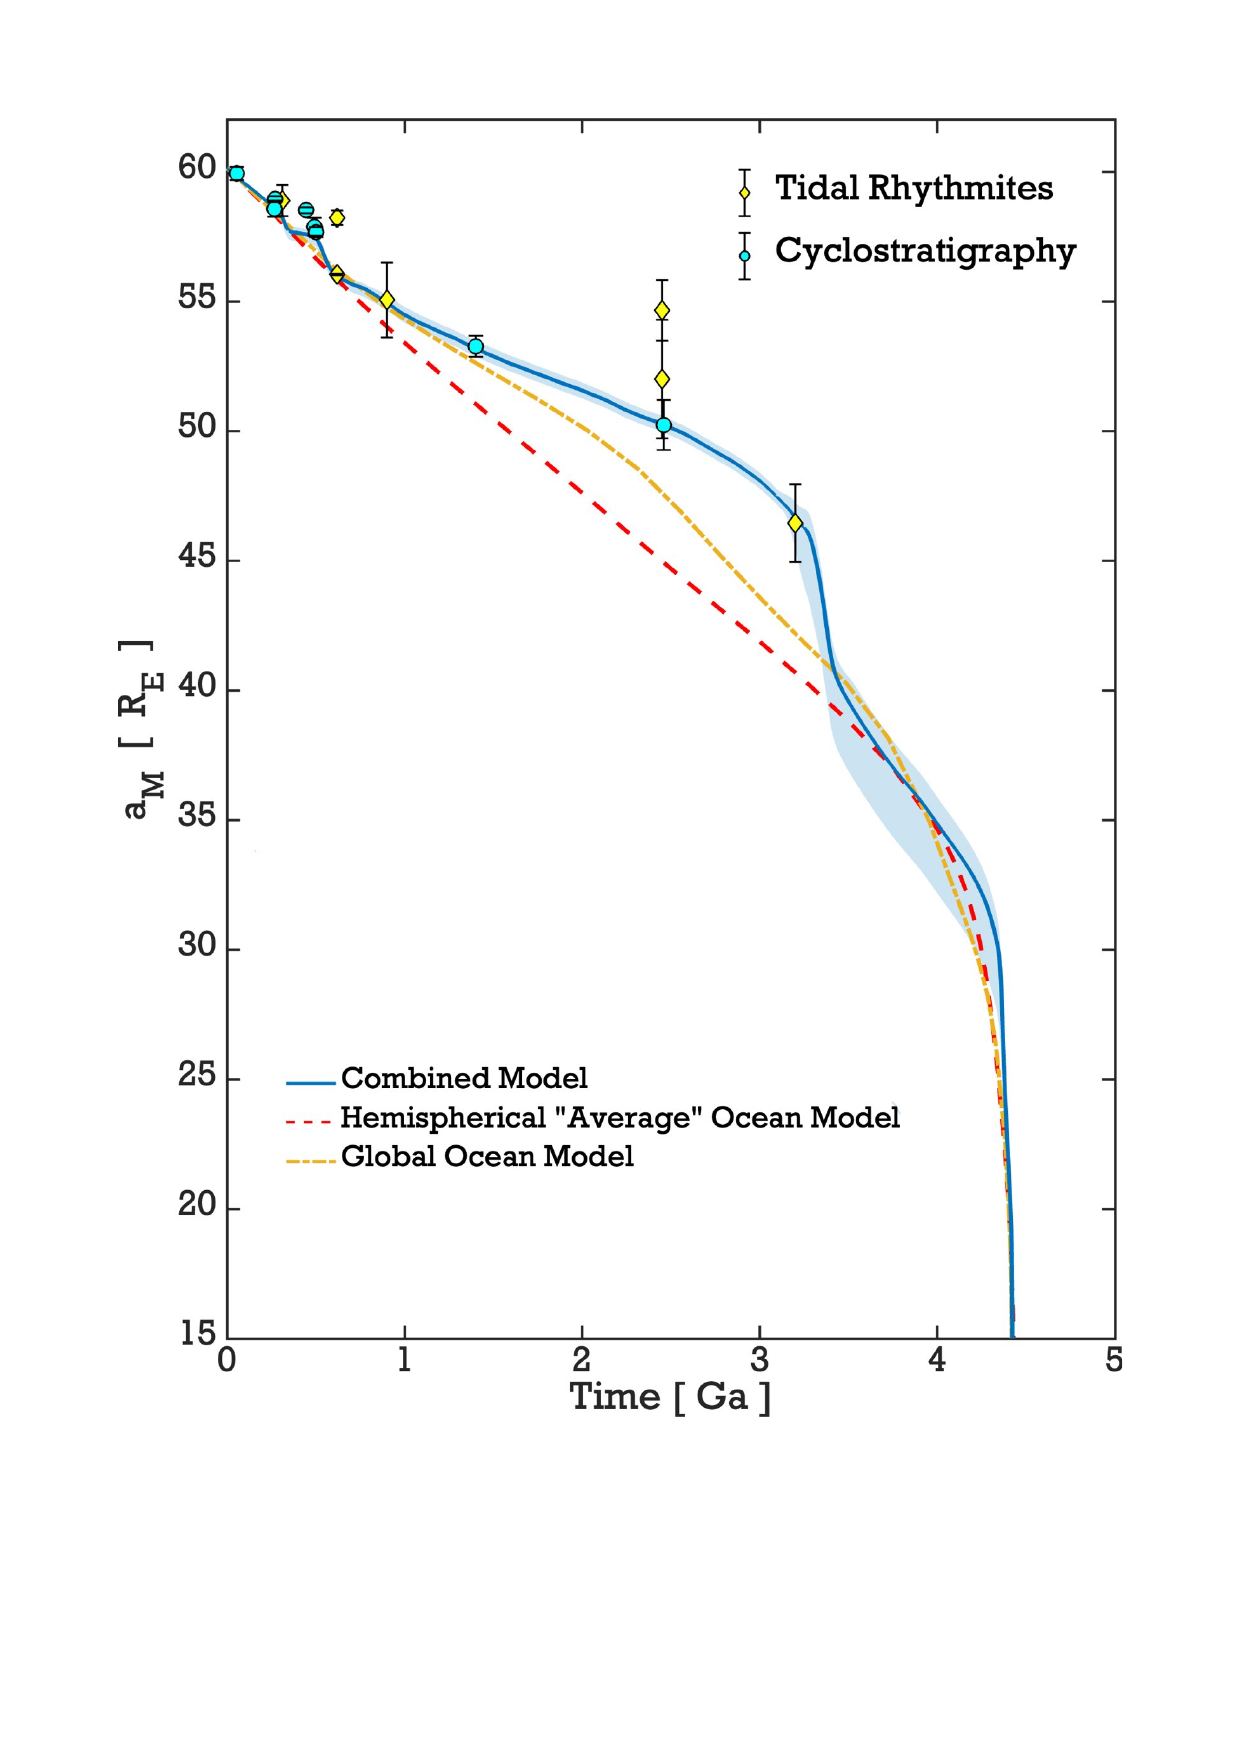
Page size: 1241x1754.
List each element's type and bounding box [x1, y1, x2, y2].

picture [118, 118, 1123, 1417]
